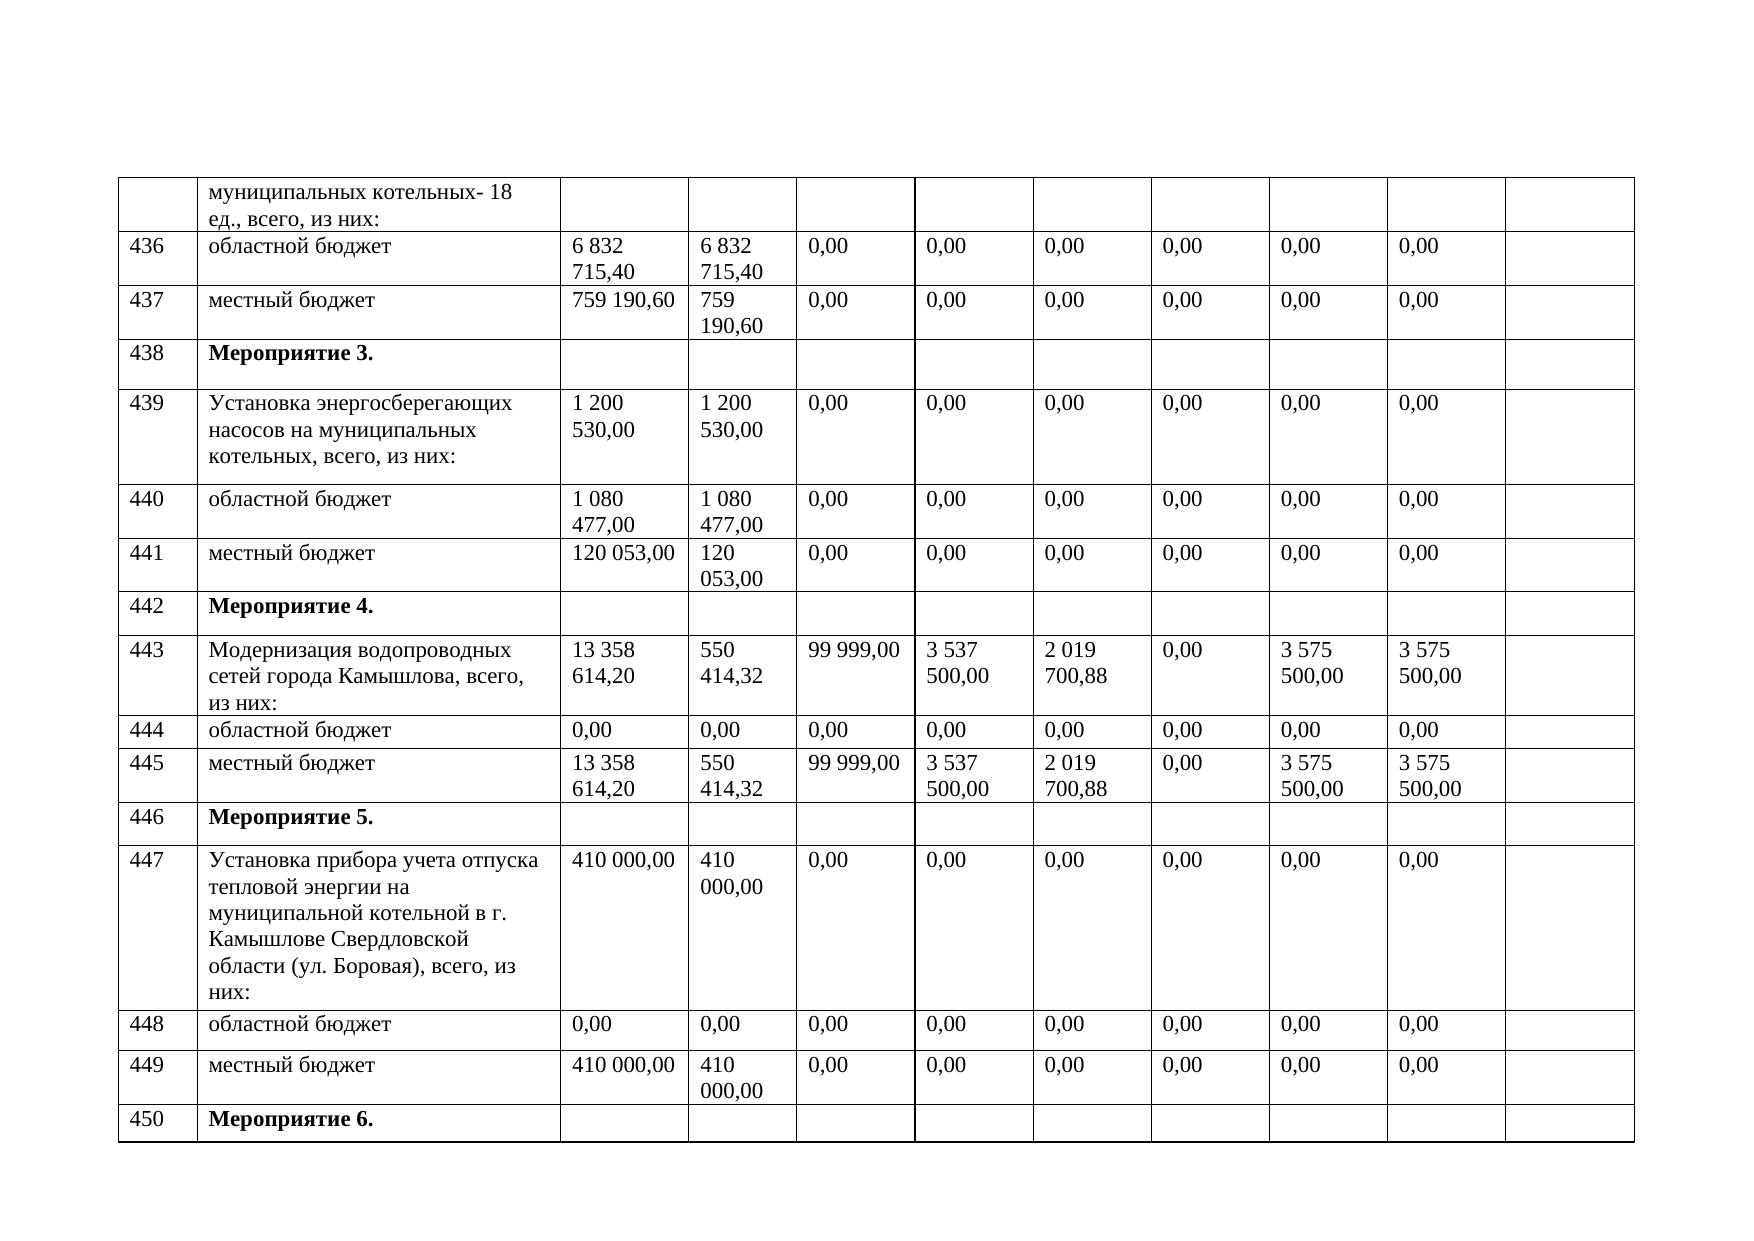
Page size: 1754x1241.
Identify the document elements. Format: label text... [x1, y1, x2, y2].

table_cell 0,00 [1152, 1011, 1269, 1050]
table_cell 0,00 [916, 485, 1033, 537]
table_cell 0,00 [1034, 539, 1151, 591]
table_cell [1506, 749, 1634, 802]
table_cell 3 575 500,00 [1388, 636, 1505, 715]
table_cell [797, 592, 914, 635]
table_cell [1152, 340, 1269, 388]
table_cell [561, 340, 688, 388]
table_cell 120 053,00 [689, 539, 796, 591]
table_cell 0,00 [1388, 485, 1505, 537]
table_cell 438 [119, 340, 197, 388]
table_cell 0,00 [1270, 1011, 1387, 1050]
table_cell 0,00 [797, 539, 914, 591]
table_cell 0,00 [1152, 390, 1269, 484]
table_cell областной бюджет [198, 485, 560, 537]
table_cell 0,00 [797, 485, 914, 537]
table_cell [1506, 636, 1634, 715]
table_cell 0,00 [916, 1051, 1033, 1104]
table_cell 99 999,00 [797, 749, 914, 802]
table_cell 0,00 [1388, 1051, 1505, 1104]
table_cell 3 537 500,00 [916, 749, 1033, 802]
table_cell 0,00 [916, 1011, 1033, 1050]
table_cell 0,00 [1388, 286, 1505, 338]
table_cell 442 [119, 592, 197, 635]
table_cell [916, 592, 1033, 635]
table_cell 0,00 [797, 286, 914, 338]
table_cell [561, 178, 688, 231]
table_cell 0,00 [1034, 390, 1151, 484]
table_cell [797, 803, 914, 845]
table_cell [1034, 1105, 1151, 1141]
table_cell 410 000,00 [561, 1051, 688, 1104]
table_cell 0,00 [1270, 286, 1387, 338]
table_cell 759 190,60 [689, 286, 796, 338]
table_cell [1152, 592, 1269, 635]
table_cell 3 575 500,00 [1388, 749, 1505, 802]
table_cell 3 575 500,00 [1270, 749, 1387, 802]
table_cell 0,00 [1270, 232, 1387, 285]
table_cell [1506, 846, 1634, 1009]
table_cell местный бюджет [198, 1051, 560, 1104]
table_cell 0,00 [1388, 232, 1505, 285]
table_cell 550 414,32 [689, 749, 796, 802]
table_cell 0,00 [1152, 1051, 1269, 1104]
table_cell [1506, 803, 1634, 845]
table_cell [1152, 803, 1269, 845]
table_cell [1388, 178, 1505, 231]
table_cell [1270, 803, 1387, 845]
table_cell 1 080 477,00 [689, 485, 796, 537]
table_cell [1270, 1105, 1387, 1141]
table_cell Мероприятие 3. [198, 340, 560, 388]
table_cell 99 999,00 [797, 636, 914, 715]
table_cell 0,00 [561, 716, 688, 748]
table_cell 0,00 [1152, 636, 1269, 715]
table_cell 550 414,32 [689, 636, 796, 715]
table_cell 447 [119, 846, 197, 1009]
table_cell Мероприятие 5. [198, 803, 560, 845]
table_cell [1388, 1105, 1505, 1141]
table_cell [1506, 390, 1634, 484]
table_cell 13 358 614,20 [561, 749, 688, 802]
table_cell Модернизация водопроводных сетей города Камышлова, всего, из них: [198, 636, 560, 715]
table_cell 0,00 [1034, 846, 1151, 1009]
table_cell [797, 178, 914, 231]
table_cell Установка энергосберегающих насосов на муниципальных котельных, всего, из них: [198, 390, 560, 484]
table_cell областной бюджет [198, 716, 560, 748]
table_cell 0,00 [1388, 539, 1505, 591]
table_cell [1506, 485, 1634, 537]
table_cell 0,00 [1388, 716, 1505, 748]
table_cell [1506, 178, 1634, 231]
table_cell Мероприятие 6. [198, 1105, 560, 1141]
table_cell муниципальных котельных- 18 ед., всего, из них: [198, 178, 560, 231]
table_cell 0,00 [1388, 1011, 1505, 1050]
table_cell 0,00 [1152, 846, 1269, 1009]
table_cell 0,00 [1270, 390, 1387, 484]
table_cell [1506, 592, 1634, 635]
table_cell 759 190,60 [561, 286, 688, 338]
table_cell [689, 178, 796, 231]
table_cell [1506, 1051, 1634, 1104]
table_cell местный бюджет [198, 286, 560, 338]
table_cell 0,00 [916, 846, 1033, 1009]
table_cell 0,00 [1034, 485, 1151, 537]
table_cell 6 832 715,40 [561, 232, 688, 285]
table_cell 443 [119, 636, 197, 715]
table_cell 410 000,00 [689, 1051, 796, 1104]
table_cell [1270, 592, 1387, 635]
table_cell [689, 592, 796, 635]
table_cell 120 053,00 [561, 539, 688, 591]
table_cell [561, 803, 688, 845]
table_cell [561, 1105, 688, 1141]
table_cell местный бюджет [198, 539, 560, 591]
table_cell 410 000,00 [689, 846, 796, 1009]
table_cell 1 080 477,00 [561, 485, 688, 537]
table_cell [1034, 340, 1151, 388]
table_cell [1506, 232, 1634, 285]
table_cell [1034, 592, 1151, 635]
table_cell [1034, 178, 1151, 231]
table_cell 0,00 [1152, 749, 1269, 802]
table_cell 0,00 [1152, 232, 1269, 285]
table_cell [1034, 803, 1151, 845]
table_cell 0,00 [797, 232, 914, 285]
table_cell 2 019 700,88 [1034, 749, 1151, 802]
table_cell 440 [119, 485, 197, 537]
table_cell 0,00 [1034, 716, 1151, 748]
table_cell [1388, 803, 1505, 845]
table_cell 0,00 [1388, 390, 1505, 484]
table_cell 0,00 [916, 232, 1033, 285]
table_cell 445 [119, 749, 197, 802]
table_cell 0,00 [797, 1051, 914, 1104]
table_cell [1506, 716, 1634, 748]
table_cell Мероприятие 4. [198, 592, 560, 635]
table_cell [1506, 1011, 1634, 1050]
table_cell 436 [119, 232, 197, 285]
table_cell [916, 178, 1033, 231]
table_cell 0,00 [916, 390, 1033, 484]
table_cell [1388, 340, 1505, 388]
table_cell [1388, 592, 1505, 635]
table_cell 0,00 [916, 539, 1033, 591]
table_cell 437 [119, 286, 197, 338]
table_cell 1 200 530,00 [689, 390, 796, 484]
table_cell 0,00 [1388, 846, 1505, 1009]
table_cell 3 537 500,00 [916, 636, 1033, 715]
table_cell 0,00 [1270, 539, 1387, 591]
table_cell [1506, 539, 1634, 591]
table_cell 448 [119, 1011, 197, 1050]
table_cell областной бюджет [198, 1011, 560, 1050]
table_cell 439 [119, 390, 197, 484]
table_cell Установка прибора учета отпуска тепловой энергии на муниципальной котельной в г. Камышлове Свердловской области (ул. Боровая), всего, из них: [198, 846, 560, 1009]
table_cell 444 [119, 716, 197, 748]
table_cell [1152, 1105, 1269, 1141]
table_cell 1 200 530,00 [561, 390, 688, 484]
table_cell 0,00 [1152, 716, 1269, 748]
table_cell [689, 803, 796, 845]
table_cell [916, 1105, 1033, 1141]
table_cell 0,00 [1034, 1051, 1151, 1104]
table_cell 0,00 [797, 716, 914, 748]
table_cell 410 000,00 [561, 846, 688, 1009]
table_cell 2 019 700,88 [1034, 636, 1151, 715]
table_cell 0,00 [1270, 1051, 1387, 1104]
table_cell [916, 803, 1033, 845]
table_cell [797, 340, 914, 388]
table_cell 13 358 614,20 [561, 636, 688, 715]
table_cell 0,00 [1152, 485, 1269, 537]
table_cell 3 575 500,00 [1270, 636, 1387, 715]
table_cell 0,00 [561, 1011, 688, 1050]
table_cell [119, 178, 197, 231]
table_cell 0,00 [1034, 286, 1151, 338]
table_cell 0,00 [797, 846, 914, 1009]
table_cell [1270, 178, 1387, 231]
table_cell 0,00 [689, 716, 796, 748]
table_cell 441 [119, 539, 197, 591]
table_cell [797, 1105, 914, 1141]
table_cell 450 [119, 1105, 197, 1141]
table_cell 0,00 [1152, 286, 1269, 338]
table_cell 449 [119, 1051, 197, 1104]
table_cell [1152, 178, 1269, 231]
table_cell [1270, 340, 1387, 388]
table_cell 0,00 [797, 1011, 914, 1050]
table_cell 0,00 [1270, 716, 1387, 748]
table_cell 6 832 715,40 [689, 232, 796, 285]
table_cell областной бюджет [198, 232, 560, 285]
table_cell 0,00 [1034, 1011, 1151, 1050]
table_cell [689, 1105, 796, 1141]
table_cell 0,00 [1270, 846, 1387, 1009]
table_cell 0,00 [916, 286, 1033, 338]
table_cell [916, 340, 1033, 388]
table_cell [561, 592, 688, 635]
table_cell [689, 340, 796, 388]
table_cell 0,00 [1152, 539, 1269, 591]
table_cell 0,00 [1034, 232, 1151, 285]
table_cell 0,00 [1270, 485, 1387, 537]
table_cell [1506, 1105, 1634, 1141]
table_cell [1506, 340, 1634, 388]
table_cell 0,00 [797, 390, 914, 484]
table_cell 446 [119, 803, 197, 845]
table_cell 0,00 [916, 716, 1033, 748]
table_cell местный бюджет [198, 749, 560, 802]
table_cell [1506, 286, 1634, 338]
table_cell 0,00 [689, 1011, 796, 1050]
